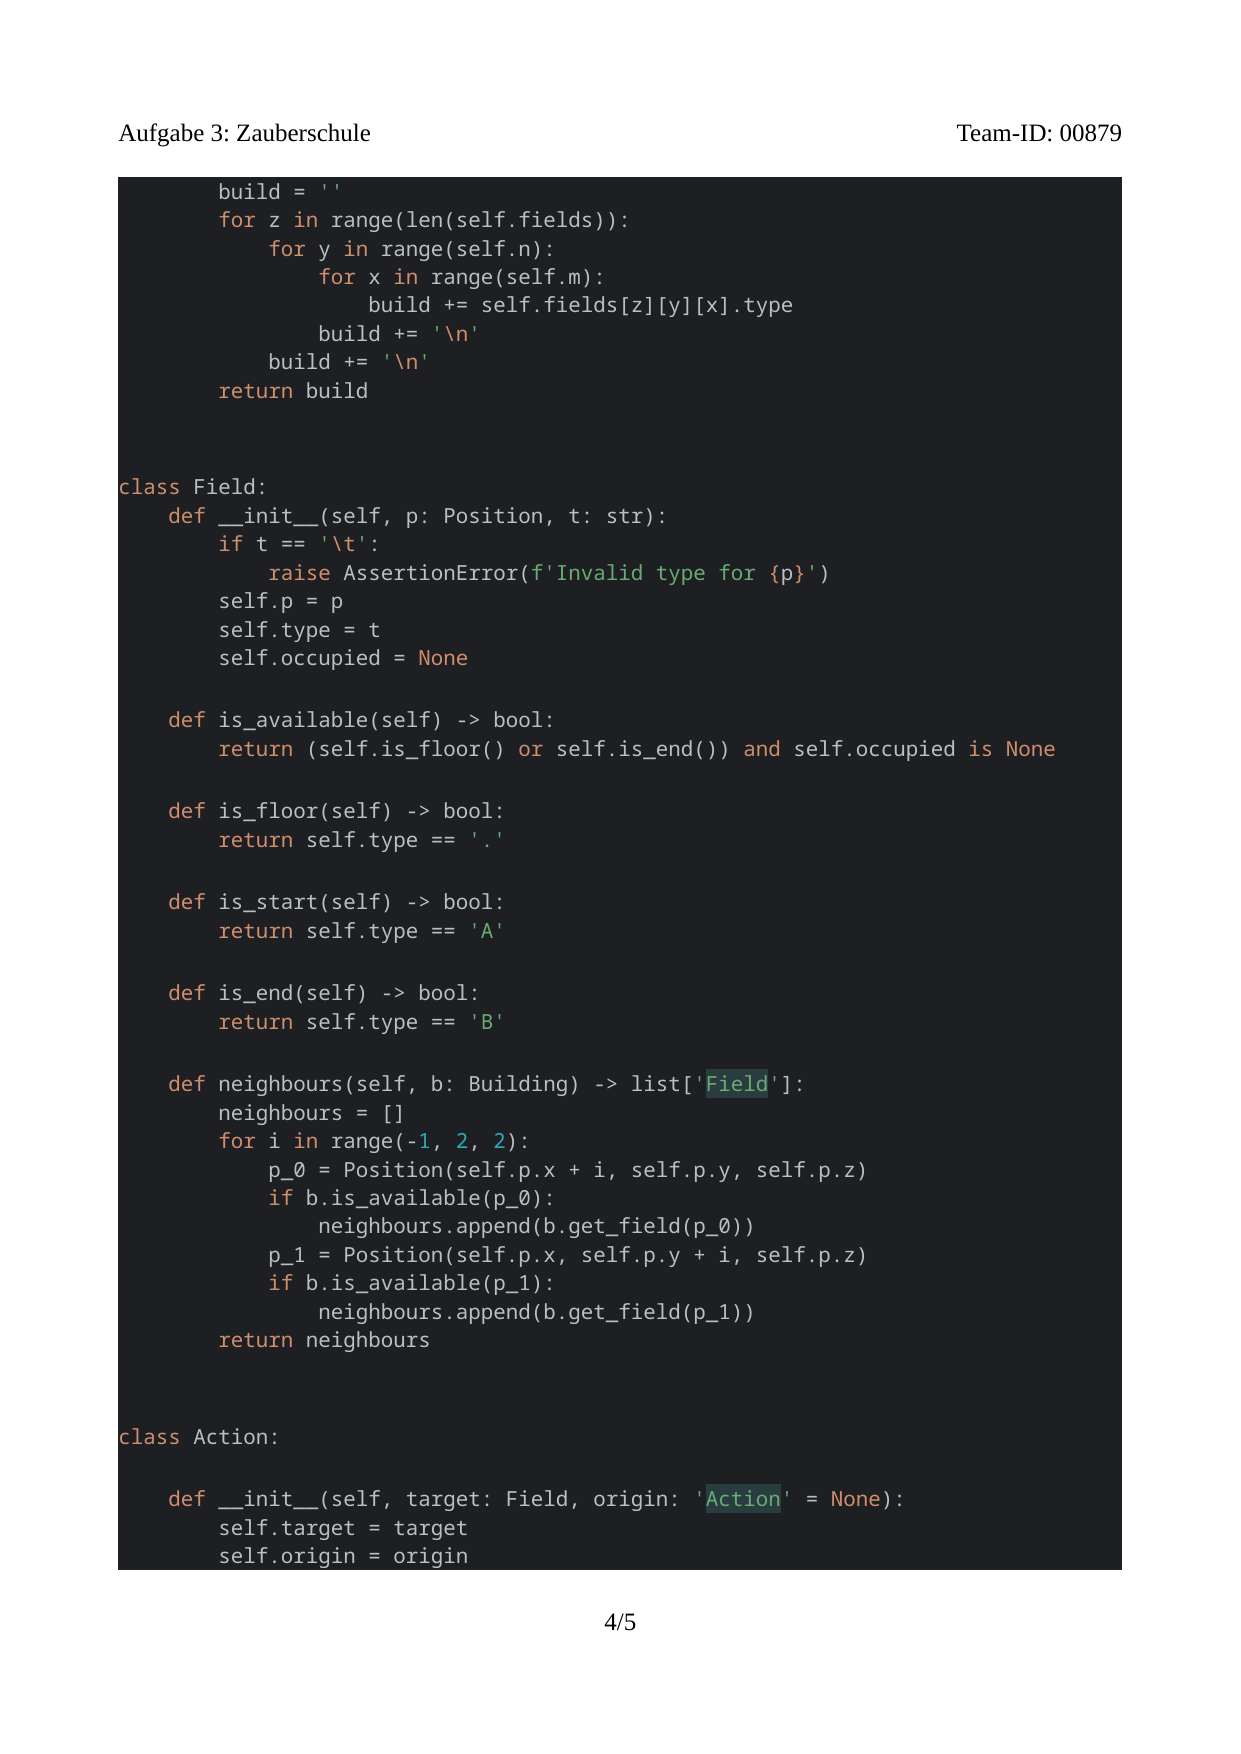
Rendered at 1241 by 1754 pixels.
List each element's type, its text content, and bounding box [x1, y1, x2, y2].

text build = '' for z in range(len(self.fields)): for y in range(self.n): for x in range(self.m): build += self.fields[z][y][x].type build += '\n' build += '\n' return build class Field: def __init__(self, p: Position, t: str): if t == '\t': raise AssertionError(f'Invalid type for {p}') self.p = p self.type = t self.occupied = None def is_available(self) -> bool: return (self.is_floor() or self.is_end()) and self.occupied is None def is_floor(self) -> bool: return self.type == '.' def is_start(self) -> bool: return self.type == 'A' def is_end(self) -> bool: return self.type == 'B' def neighbours(self, b: Building) -> list['Field']: neighbours = [] for i in range(-1, 2, 2): p_0 = Position(self.p.x + i, self.p.y, self.p.z) if b.is_available(p_0): neighbours.append(b.get_field(p_0)) p_1 = Position(self.p.x, self.p.y + i, self.p.z) if b.is_available(p_1): neighbours.append(b.get_field(p_1)) return neighbours class Action: def __init__(self, target: Field, origin: 'Action' = None): self.target = target self.origin = origin [118, 177, 1122, 1570]
